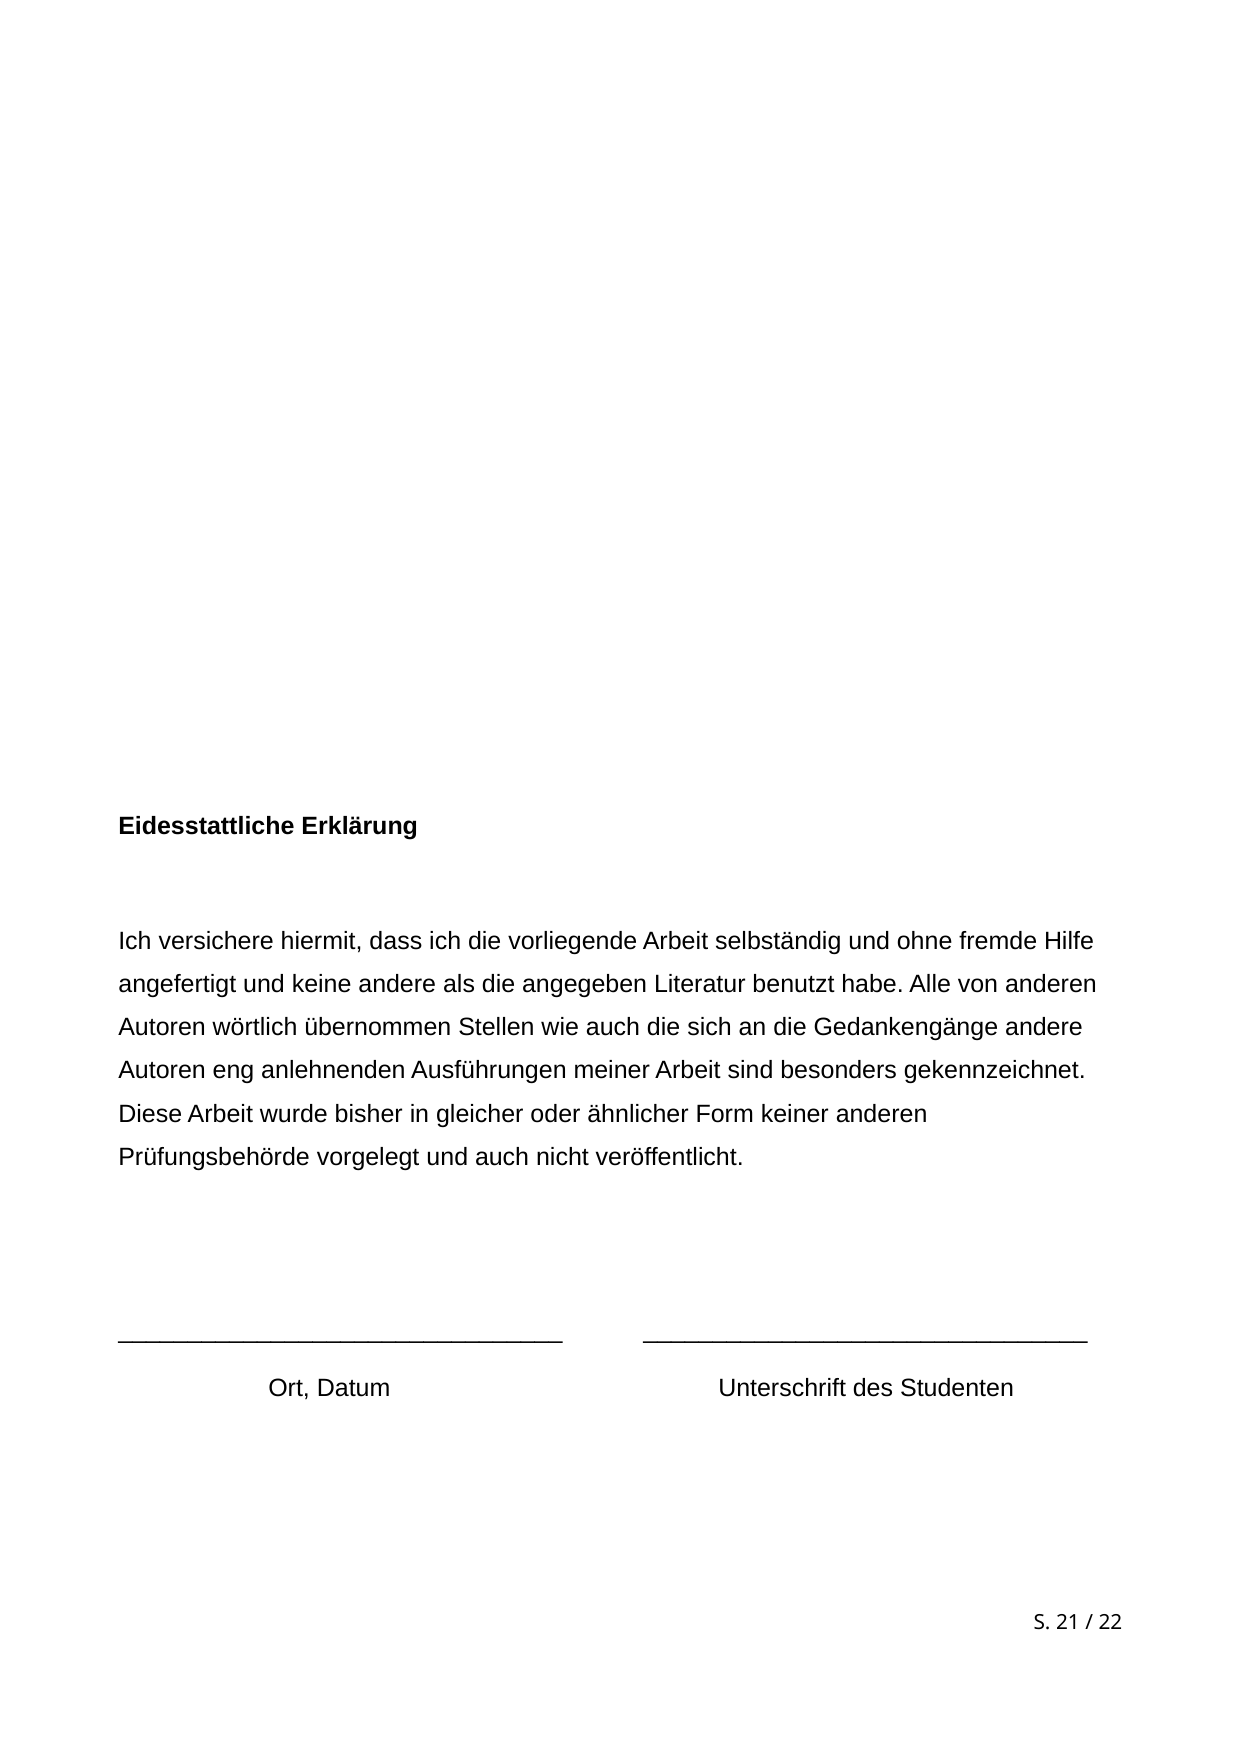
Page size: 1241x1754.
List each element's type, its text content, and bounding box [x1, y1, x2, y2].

text Eidesstattliche Erklärung [118, 811, 1122, 839]
text Ort, Datum Unterschrift des Studenten [118, 1372, 1122, 1401]
text ________________________________ ________________________________ [118, 1315, 1122, 1343]
text Ich versichere hiermit, dass ich die vorliegende Arbeit selbständig und ohne fremde Hilfe angefertigt und keine andere als die angegeben Literatur benutzt habe. Alle von anderen Autoren wörtlich übernommen Stellen wie auch die sich an die Gedankengänge andere Autoren eng anlehnenden Ausführungen meiner Arbeit sind besonders gekennzeichnet. Diese Arbeit wurde bisher in gleicher oder ähnlicher Form keiner anderen Prüfungsbehörde vorgelegt und auch nicht veröffentlicht. [118, 926, 1122, 1170]
